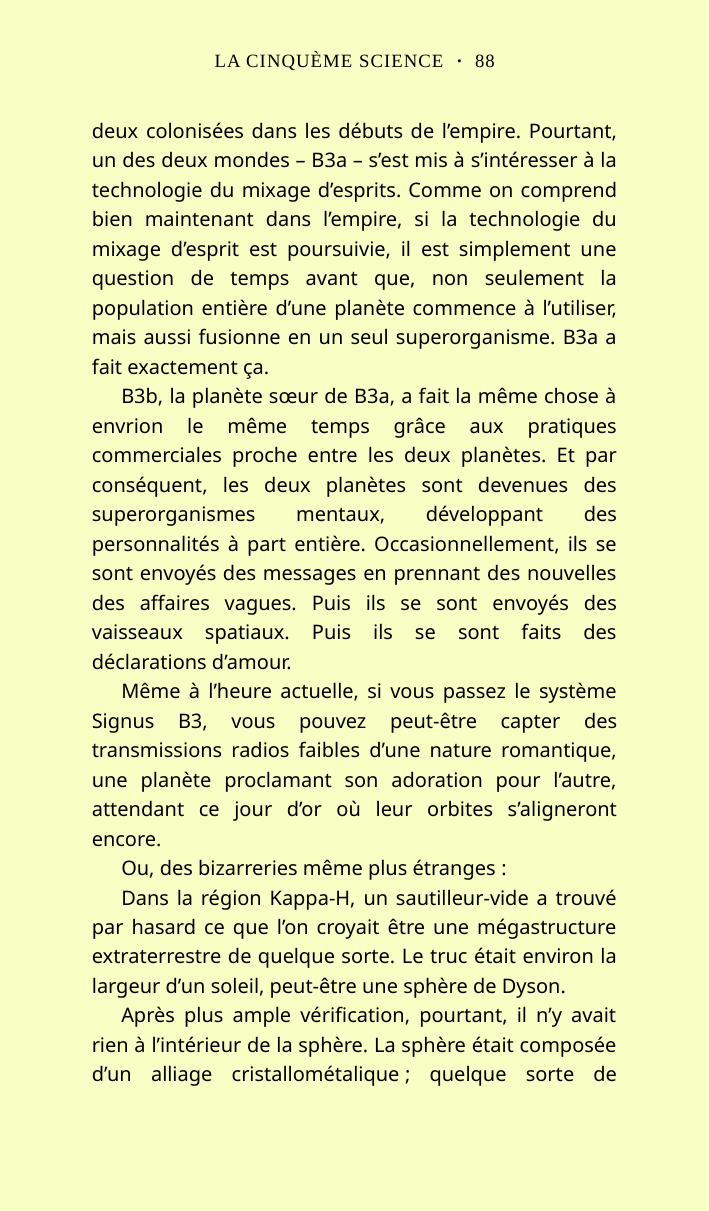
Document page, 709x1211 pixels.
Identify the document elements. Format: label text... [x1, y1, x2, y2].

text Même à l’heure actuelle, si vous passez le système Signus B3, vous pouvez peut-être capter des transmissions radios faibles d’une nature romantique, une planète proclamant son adoration pour l’autre, attendant ce jour d’or où leur orbites s’aligneront encore. [92, 675, 617, 852]
text B3b, la planète sœur de B3a, a fait la même chose à envrion le même temps grâce aux pratiques commerciales proche entre les deux planètes. Et par conséquent, les deux planètes sont devenues des superorganismes mentaux, développant des personnalités à part entière. Occasionnellement, ils se sont envoyés des messages en prennant des nouvelles des affaires vagues. Puis ils se sont envoyés des vaisseaux spatiaux. Puis ils se sont faits des déclarations d’amour. [92, 380, 617, 675]
text Après plus ample vérification, pourtant, il n’y avait rien à l’intérieur de la sphère. La sphère était composée d’un alliage cristallométalique ; quelque sorte de [92, 999, 617, 1088]
text deux colonisées dans les débuts de l’empire. Pourtant, un des deux mondes – B3a – s’est mis à s’intéresser à la technologie du mixage d’esprits. Comme on comprend bien maintenant dans l’empire, si la technologie du mixage d’esprit est poursuivie, il est simplement une question de temps avant que, non seulement la population entière d’une planète commence à l’utiliser, mais aussi fusionne en un seul superorganisme. B3a a fait exactement ça. [92, 115, 617, 380]
text Ou, des bizarreries même plus étranges : [92, 852, 617, 881]
text Dans la région Kappa-H, un sautilleur-vide a trouvé par hasard ce que l’on croyait être une mégastructure extraterrestre de quelque sorte. Le truc était environ la largeur d’un soleil, peut-être une sphère de Dyson. [92, 881, 617, 999]
